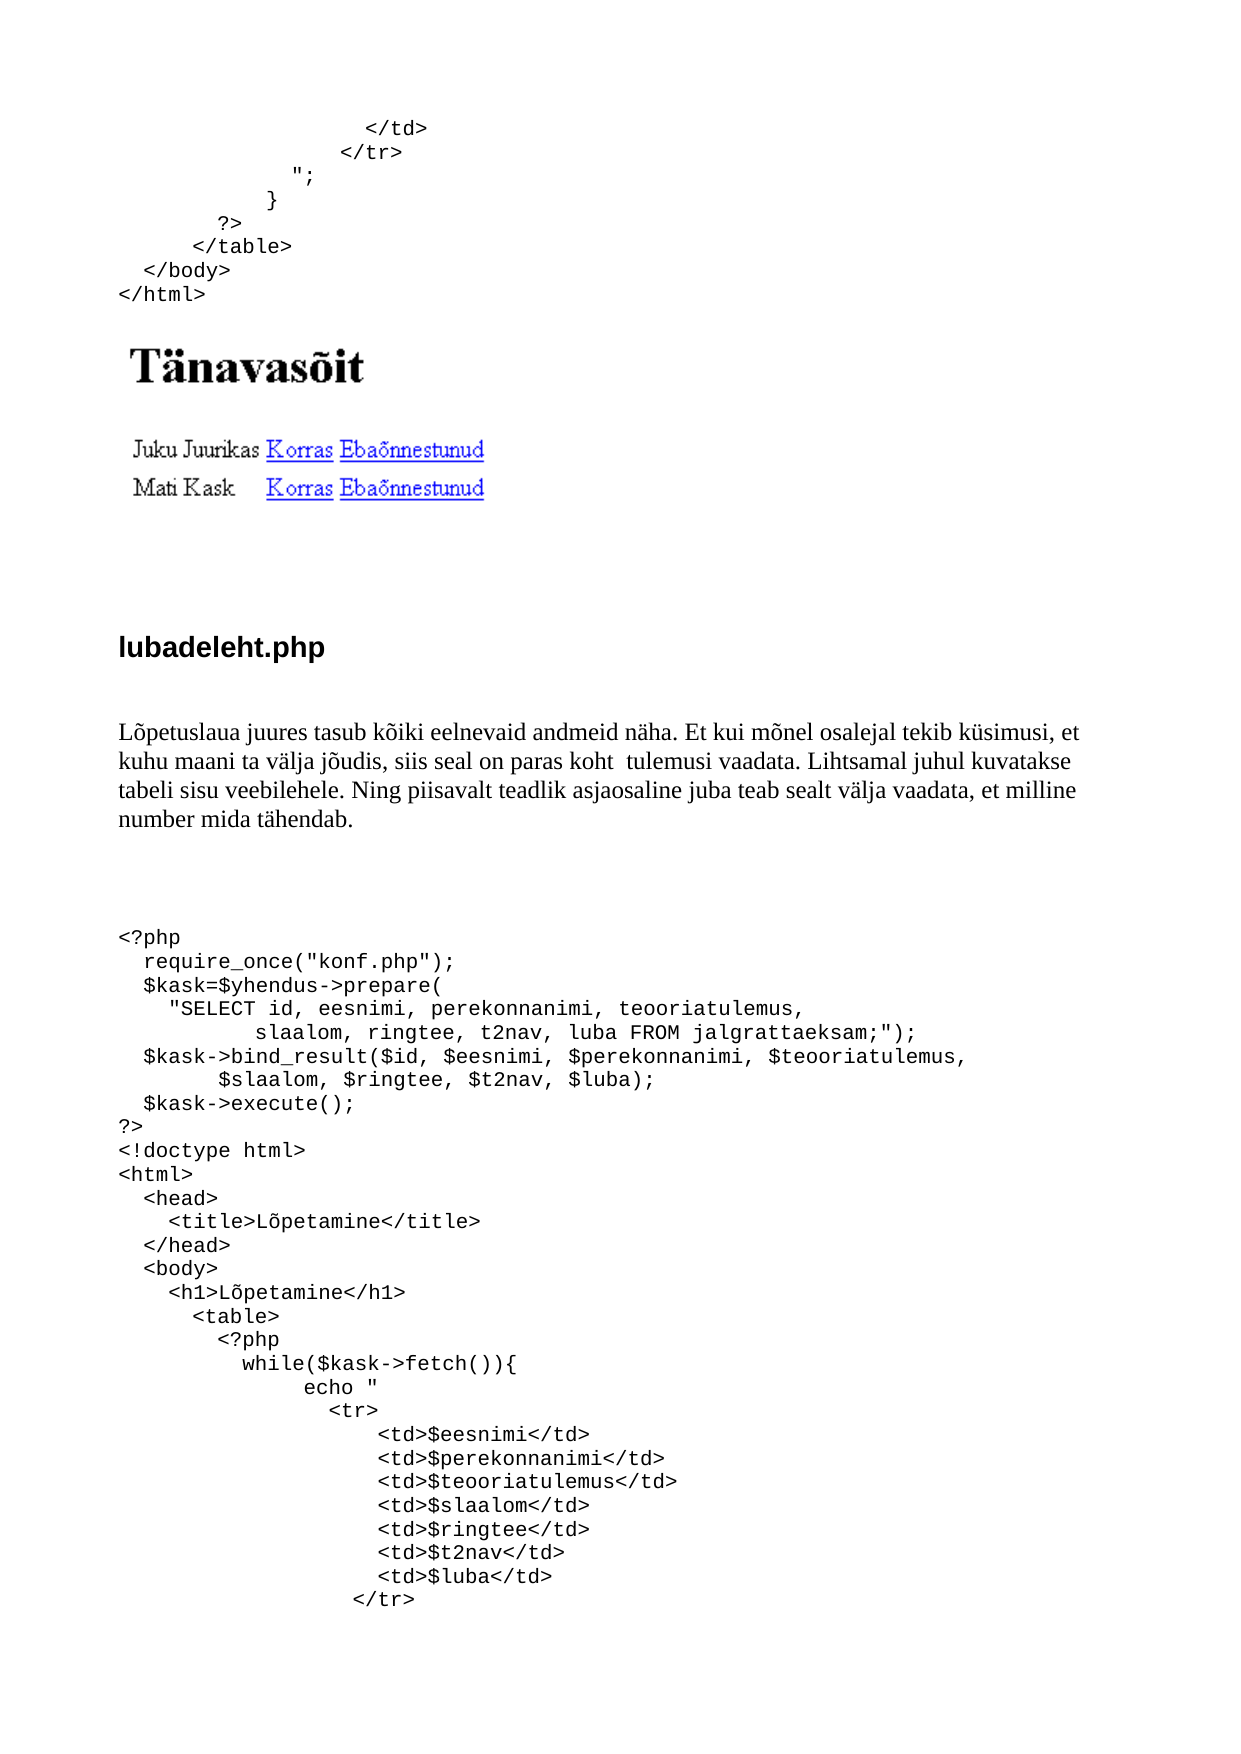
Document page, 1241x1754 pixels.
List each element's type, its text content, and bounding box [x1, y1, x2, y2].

text $kask->execute(); [118, 1093, 1122, 1117]
text ?> [118, 1117, 1122, 1140]
subtitle lubadeleht.php [118, 630, 1122, 664]
text <td>$perekonnanimi</td> [118, 1448, 1122, 1471]
text $kask=$yhendus->prepare( [118, 975, 1122, 998]
text </tr> [118, 142, 1122, 165]
text echo " [118, 1377, 1122, 1400]
text <tr> [118, 1400, 1122, 1424]
text <?php [118, 1329, 1122, 1353]
text while($kask->fetch()){ [118, 1353, 1122, 1377]
text <title>Lõpetamine</title> [118, 1211, 1122, 1235]
text <table> [118, 1306, 1122, 1329]
text $slaalom, $ringtee, $t2nav, $luba); [118, 1069, 1122, 1093]
text } [118, 189, 1122, 213]
text "SELECT id, eesnimi, perekonnanimi, teooriatulemus, [118, 998, 1122, 1022]
text <html> [118, 1164, 1122, 1187]
text <td>$t2nav</td> [118, 1542, 1122, 1566]
text slaalom, ringtee, t2nav, luba FROM jalgrattaeksam;"); [118, 1022, 1122, 1046]
text <td>$teooriatulemus</td> [118, 1471, 1122, 1495]
text <?php [118, 927, 1122, 951]
text <td>$luba</td> [118, 1566, 1122, 1589]
text require_once("konf.php"); [118, 951, 1122, 975]
text "; [118, 165, 1122, 189]
text </td> [118, 118, 1122, 142]
text <head> [118, 1187, 1122, 1211]
text <body> [118, 1258, 1122, 1282]
text </tr> [118, 1589, 1122, 1613]
text </body> [118, 260, 1122, 284]
text Lõpetuslaua juures tasub kõiki eelnevaid andmeid näha. Et kui mõnel osalejal tekib küsimusi, et kuhu maani ta välja jõudis, siis seal on paras koht tulemusi vaadata. Lihtsamal juhul kuvatakse tabeli sisu veebilehele. Ning piisavalt teadlik asjaosaline juba teab sealt välja vaadata, et milline number mida tähendab. [118, 717, 1122, 832]
text ?> [118, 213, 1122, 236]
text </table> [118, 236, 1122, 260]
text $kask->bind_result($id, $eesnimi, $perekonnanimi, $teooriatulemus, [118, 1046, 1122, 1069]
text </html> [118, 284, 1122, 307]
text <td>$ringtee</td> [118, 1518, 1122, 1542]
text <h1>Lõpetamine</h1> [118, 1282, 1122, 1306]
text <!doctype html> [118, 1140, 1122, 1164]
text <td>$eesnimi</td> [118, 1424, 1122, 1448]
text <td>$slaalom</td> [118, 1495, 1122, 1518]
text </head> [118, 1235, 1122, 1258]
